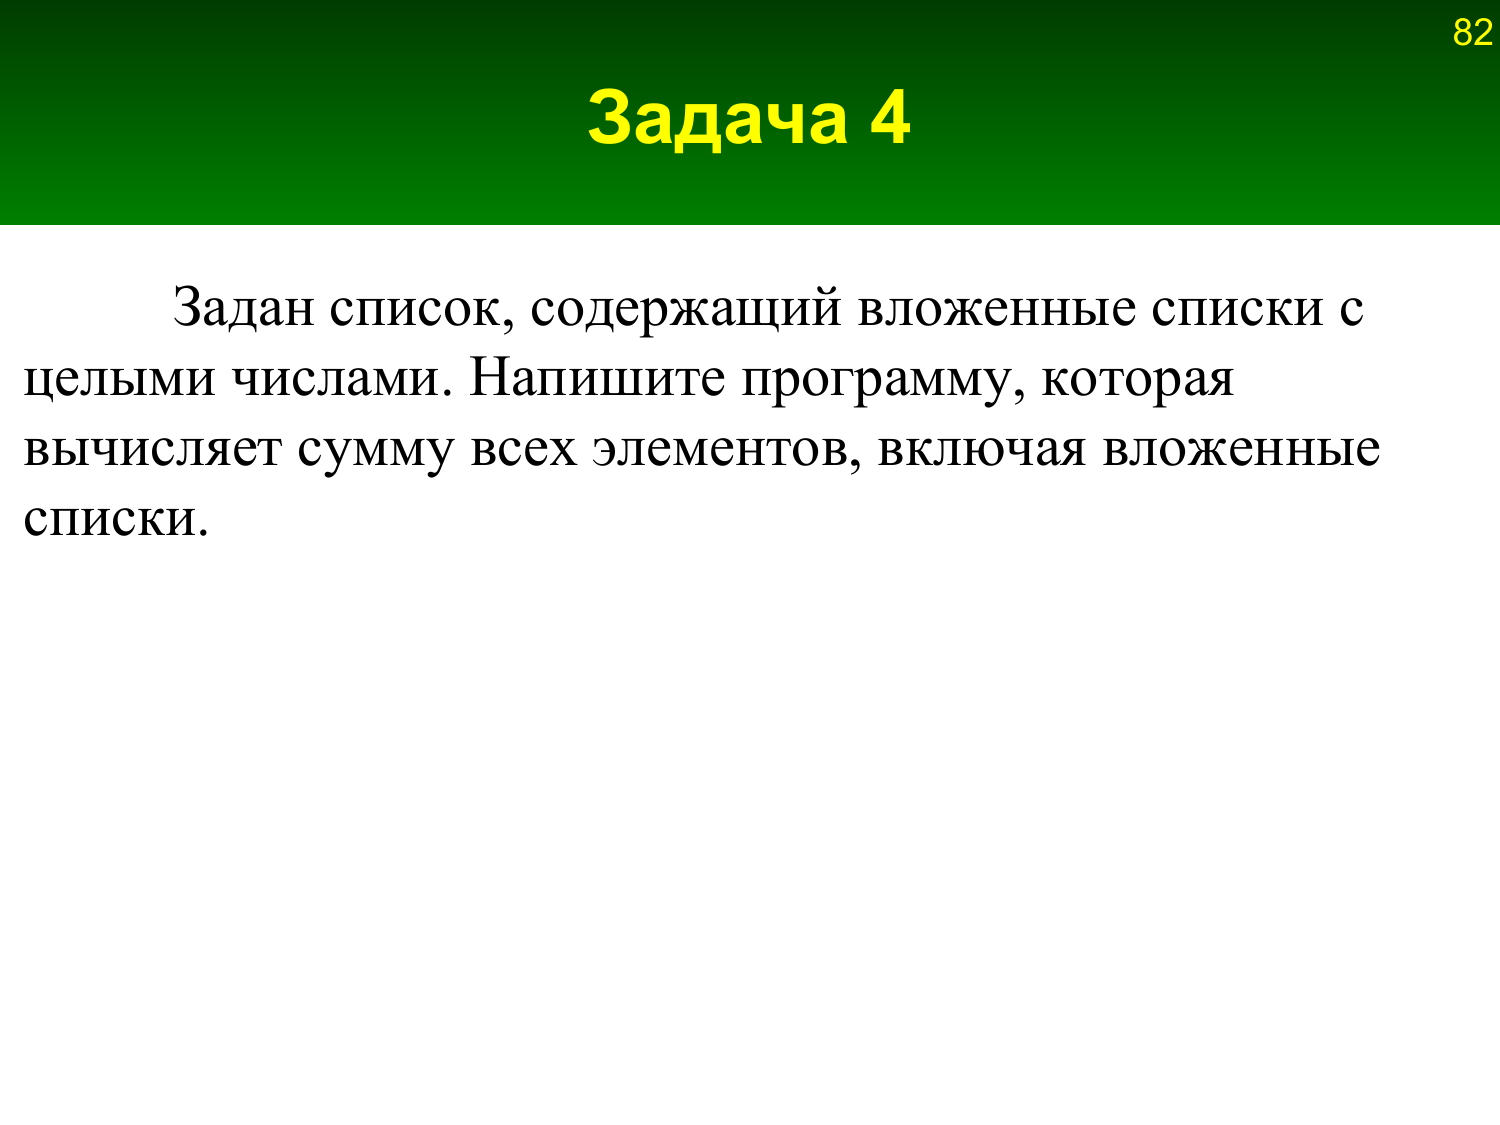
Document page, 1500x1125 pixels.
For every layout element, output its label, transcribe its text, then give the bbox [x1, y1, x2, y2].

text_box Задан список, содержащий вложенные списки с целыми числами. Напишите программу, которая вычисляет сумму всех элементов, включая вложенные списки. [23, 259, 1465, 575]
title Задача 4 [75, 11, 1426, 215]
